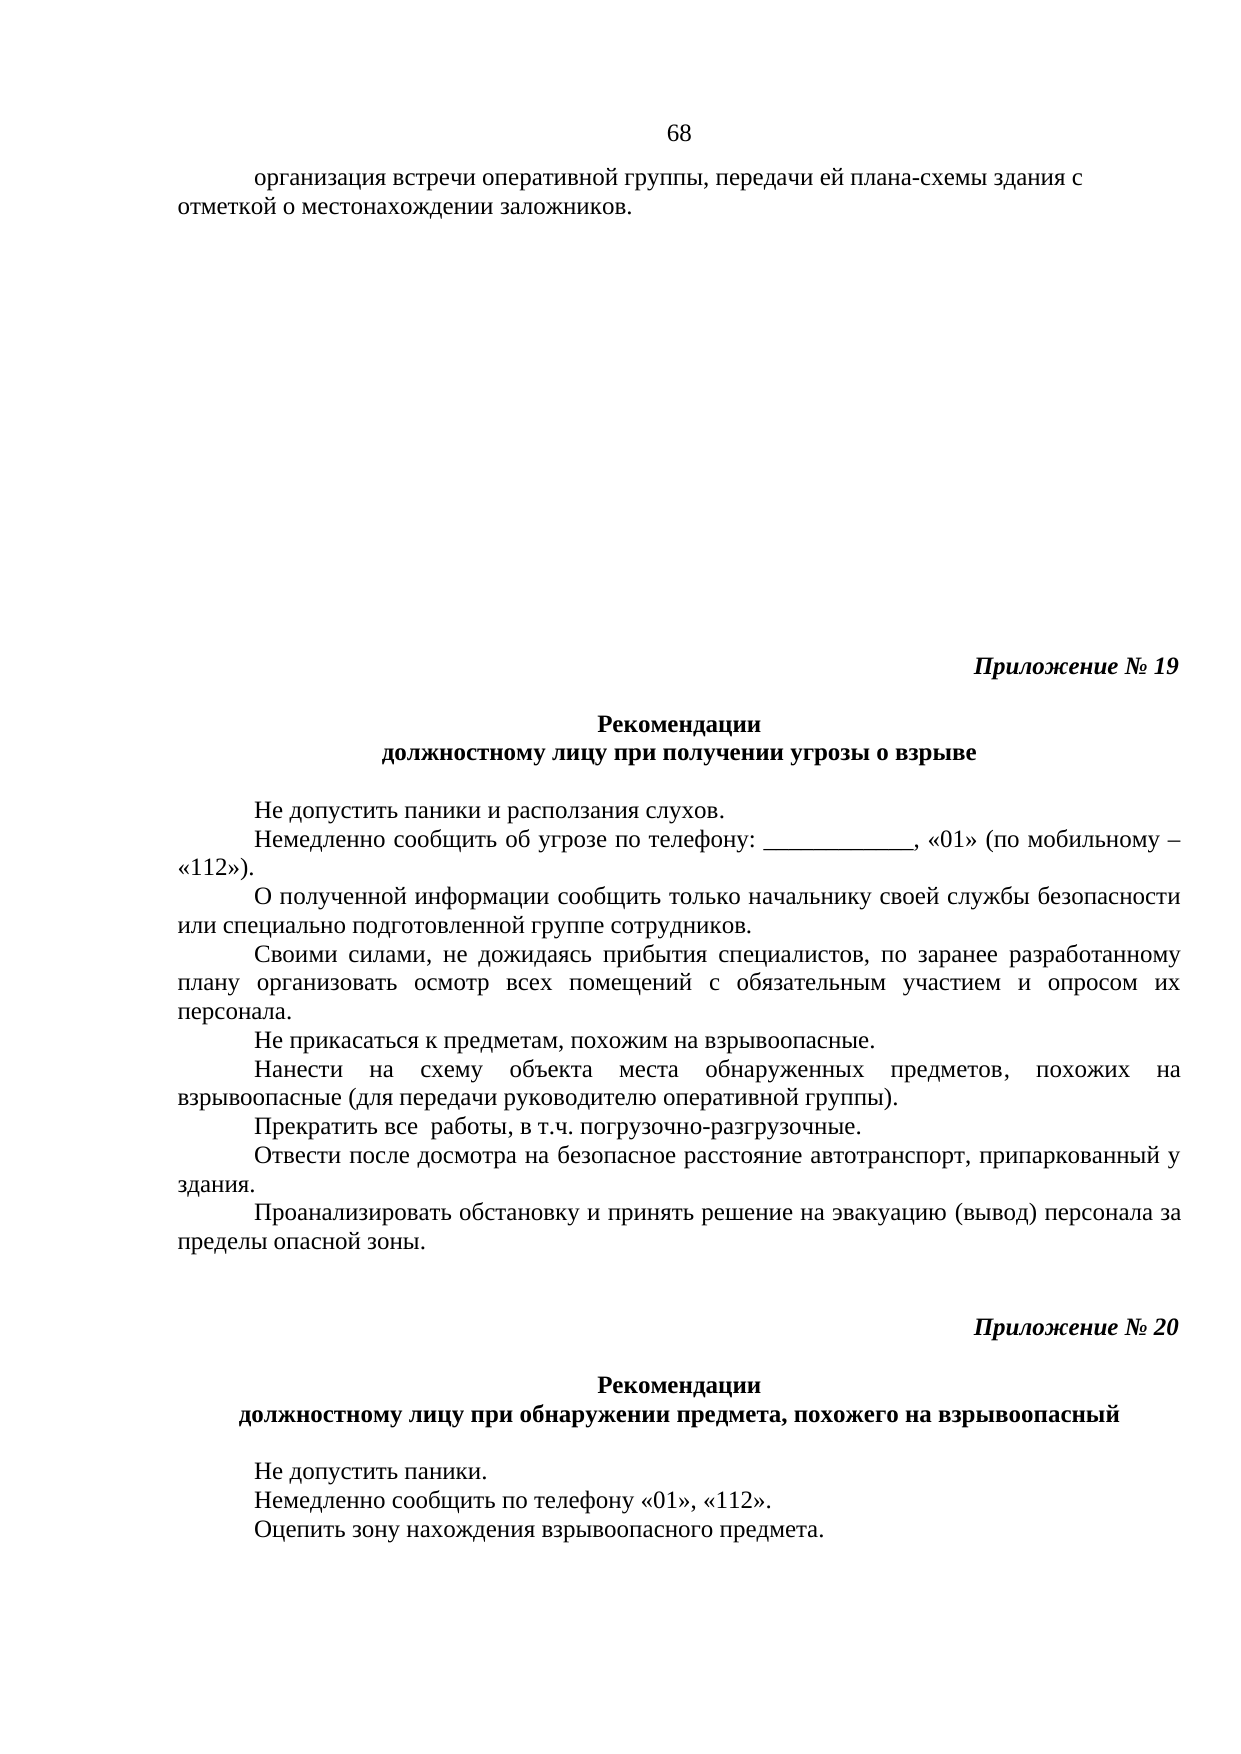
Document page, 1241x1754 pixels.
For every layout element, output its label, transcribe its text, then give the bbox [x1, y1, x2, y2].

text Нанести на схему объекта места обнаруженных предметов, похожих на взрывоопасные (для передачи руководителю оперативной группы). [177, 1054, 1181, 1111]
text Не прикасаться к предметам, похожим на взрывоопасные. [177, 1025, 1181, 1054]
text Прекратить все работы, в т.ч. погрузочно-разгрузочные. [177, 1111, 1181, 1140]
subtitle Рекомендации [177, 709, 1181, 737]
text Отвести после досмотра на безопасное расстояние автотранспорт, припаркованный у здания. [177, 1140, 1181, 1197]
text Оцепить зону нахождения взрывоопасного предмета. [177, 1514, 1181, 1542]
text Проанализировать обстановку и принять решение на эвакуацию (вывод) персонала за пределы опасной зоны. [177, 1197, 1181, 1255]
text Не допустить паники. [177, 1456, 1181, 1485]
text Приложение № 20 [177, 1312, 1181, 1341]
text организация встречи оперативной группы, передачи ей плана-схемы здания с отметкой о местонахождении заложников. [177, 162, 1181, 220]
text Немедленно сообщить об угрозе по телефону: ____________, «01» (по мобильному – «112»). [177, 824, 1181, 881]
text Рекомендации [177, 1370, 1181, 1399]
text должностному лицу при обнаружении предмета, похожего на взрывоопасный [177, 1399, 1181, 1427]
text Не допустить паники и расползания слухов. [177, 795, 1181, 824]
subtitle Приложение № 19 [177, 651, 1181, 680]
text Своими силами, не дожидаясь прибытия специалистов, по заранее разработанному плану организовать осмотр всех помещений с обязательным участием и опросом их персонала. [177, 939, 1181, 1025]
text Немедленно сообщить по телефону «01», «112». [177, 1485, 1181, 1514]
subtitle должностному лицу при получении угрозы о взрыве [177, 737, 1181, 766]
text О полученной информации сообщить только начальнику своей службы безопасности или специально подготовленной группе сотрудников. [177, 881, 1181, 939]
